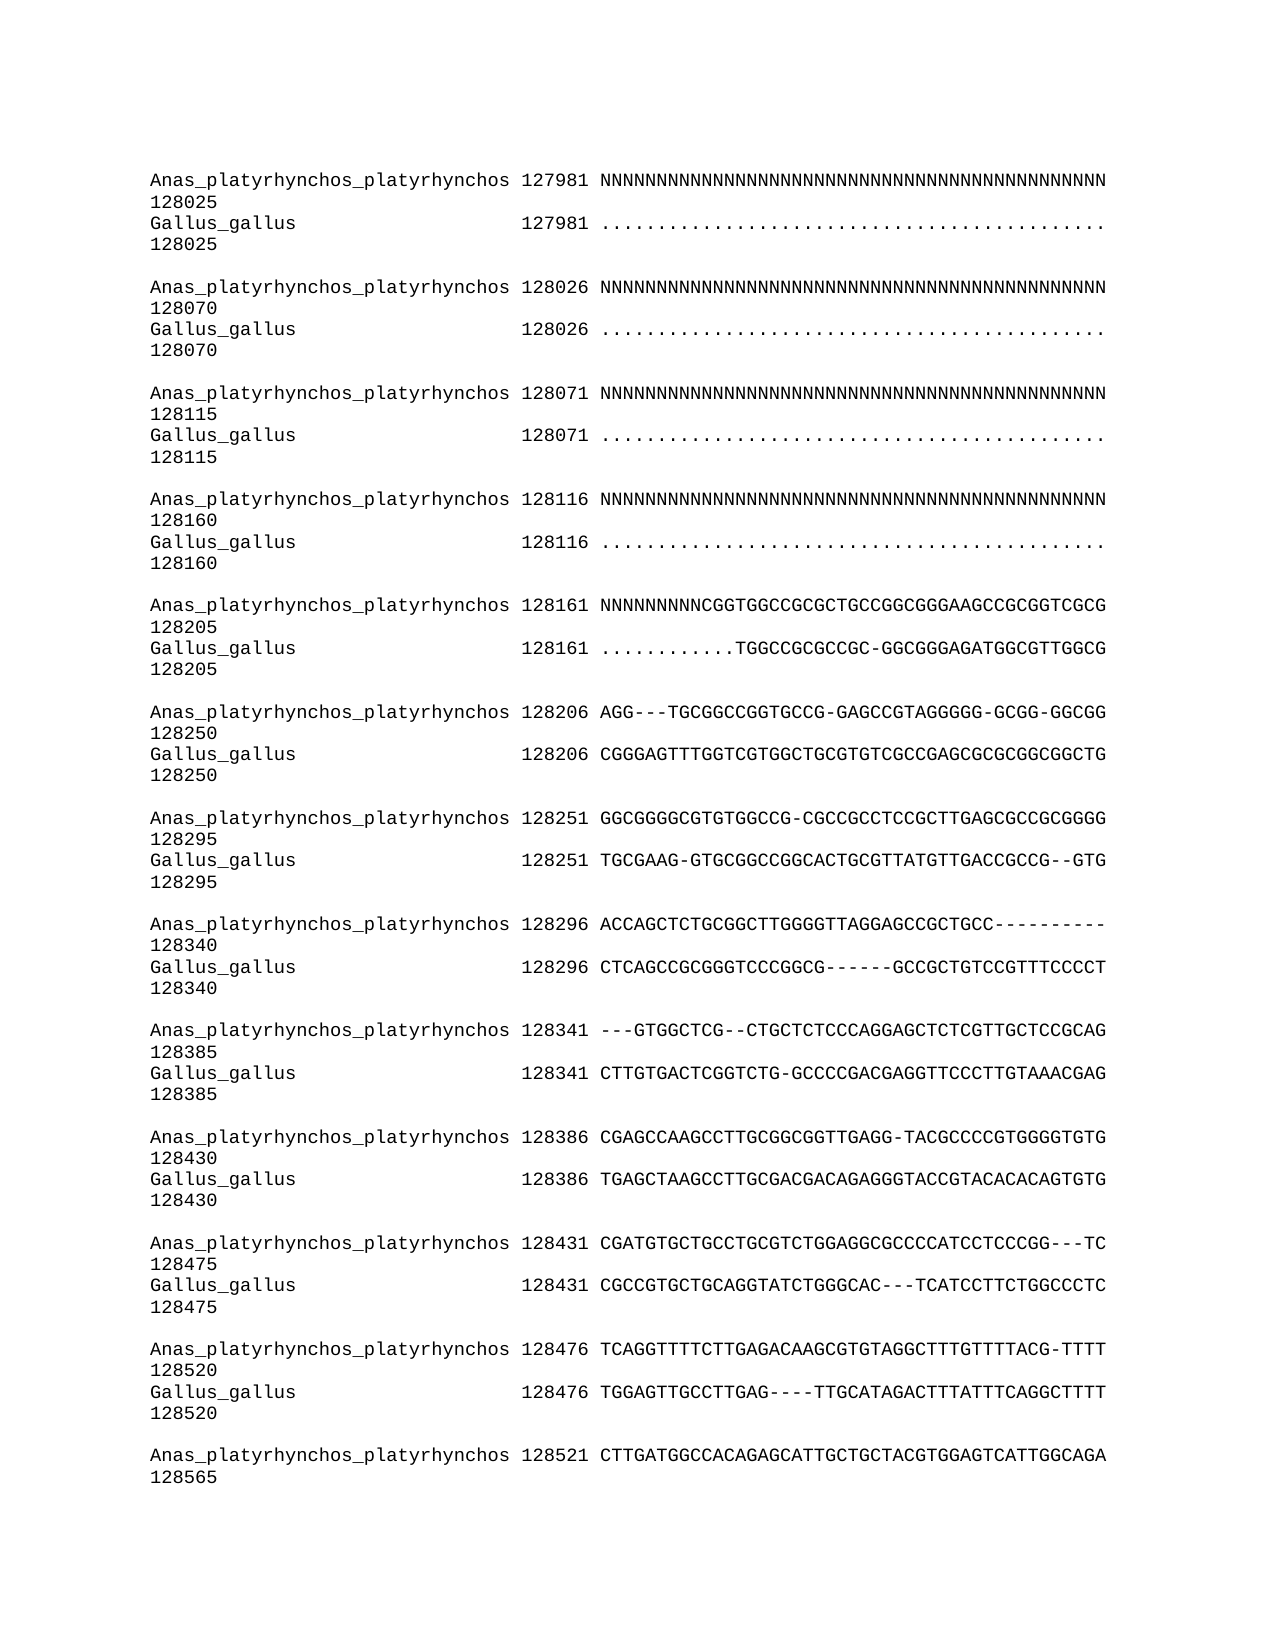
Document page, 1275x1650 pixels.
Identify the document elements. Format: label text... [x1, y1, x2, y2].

text Gallus_gallus 128206 CGGGAGTTTGGTCGTGGCTGCGTGTCGCCGAGCGCGCGGCGGCTG 128250 [150, 745, 1125, 787]
text Anas_platyrhynchos_platyrhynchos 128071 NNNNNNNNNNNNNNNNNNNNNNNNNNNNNNNNNNNNNNNNNNNNN 128115 [150, 384, 1125, 426]
text Anas_platyrhynchos_platyrhynchos 127981 NNNNNNNNNNNNNNNNNNNNNNNNNNNNNNNNNNNNNNNNNNNNN 128025 [150, 171, 1125, 214]
text Gallus_gallus 128431 CGCCGTGCTGCAGGTATCTGGGCAC‑‑‑TCATCCTTCTGGCCCTC 128475 [150, 1276, 1125, 1319]
text Gallus_gallus 128296 CTCAGCCGCGGGTCCCGGCG‑‑‑‑‑‑GCCGCTGTCCGTTTCCCCT 128340 [150, 957, 1125, 1000]
text Gallus_gallus 128476 TGGAGTTGCCTTGAG‑‑‑‑TTGCATAGACTTTATTTCAGGCTTTT 128520 [150, 1382, 1125, 1425]
text Anas_platyrhynchos_platyrhynchos 128431 CGATGTGCTGCCTGCGTCTGGAGGCGCCCCATCCTCCCGG‑‑‑TC 128475 [150, 1234, 1125, 1276]
text Gallus_gallus 128386 TGAGCTAAGCCTTGCGACGACAGAGGGTACCGTACACACAGTGTG 128430 [150, 1170, 1125, 1212]
text Anas_platyrhynchos_platyrhynchos 128521 CTTGATGGCCACAGAGCATTGCTGCTACGTGGAGTCATTGGCAGA 128565 [150, 1446, 1125, 1489]
text Gallus_gallus 128116 ............................................. 128160 [150, 532, 1125, 575]
text Anas_platyrhynchos_platyrhynchos 128206 AGG‑‑‑TGCGGCCGGTGCCG‑GAGCCGTAGGGGG‑GCGG‑GGCGG 128250 [150, 702, 1125, 745]
text Anas_platyrhynchos_platyrhynchos 128026 NNNNNNNNNNNNNNNNNNNNNNNNNNNNNNNNNNNNNNNNNNNNN 128070 [150, 277, 1125, 320]
text Gallus_gallus 127981 ............................................. 128025 [150, 214, 1125, 256]
text Gallus_gallus 128026 ............................................. 128070 [150, 320, 1125, 362]
text Anas_platyrhynchos_platyrhynchos 128476 TCAGGTTTTCTTGAGACAAGCGTGTAGGCTTTGTTTTACG‑TTTT 128520 [150, 1340, 1125, 1382]
text Anas_platyrhynchos_platyrhynchos 128296 ACCAGCTCTGCGGCTTGGGGTTAGGAGCCGCTGCC‑‑‑‑‑‑‑‑‑‑ 128340 [150, 915, 1125, 957]
text Gallus_gallus 128251 TGCGAAG‑GTGCGGCCGGCACTGCGTTATGTTGACCGCCG‑‑GTG 128295 [150, 851, 1125, 894]
text Anas_platyrhynchos_platyrhynchos 128386 CGAGCCAAGCCTTGCGGCGGTTGAGG‑TACGCCCCGTGGGGTGTG 128430 [150, 1127, 1125, 1170]
text Gallus_gallus 128341 CTTGTGACTCGGTCTG‑GCCCCGACGAGGTTCCCTTGTAAACGAG 128385 [150, 1064, 1125, 1106]
text Gallus_gallus 128161 ............TGGCCGCGCCGC‑GGCGGGAGATGGCGTTGGCG 128205 [150, 639, 1125, 681]
text Anas_platyrhynchos_platyrhynchos 128161 NNNNNNNNNCGGTGGCCGCGCTGCCGGCGGGAAGCCGCGGTCGCG 128205 [150, 596, 1125, 639]
text Anas_platyrhynchos_platyrhynchos 128116 NNNNNNNNNNNNNNNNNNNNNNNNNNNNNNNNNNNNNNNNNNNNN 128160 [150, 490, 1125, 532]
text Anas_platyrhynchos_platyrhynchos 128341 ‑‑‑GTGGCTCG‑‑CTGCTCTCCCAGGAGCTCTCGTTGCTCCGCAG 128385 [150, 1021, 1125, 1064]
text Gallus_gallus 128071 ............................................. 128115 [150, 426, 1125, 469]
text Anas_platyrhynchos_platyrhynchos 128251 GGCGGGGCGTGTGGCCG‑CGCCGCCTCCGCTTGAGCGCCGCGGGG 128295 [150, 809, 1125, 851]
